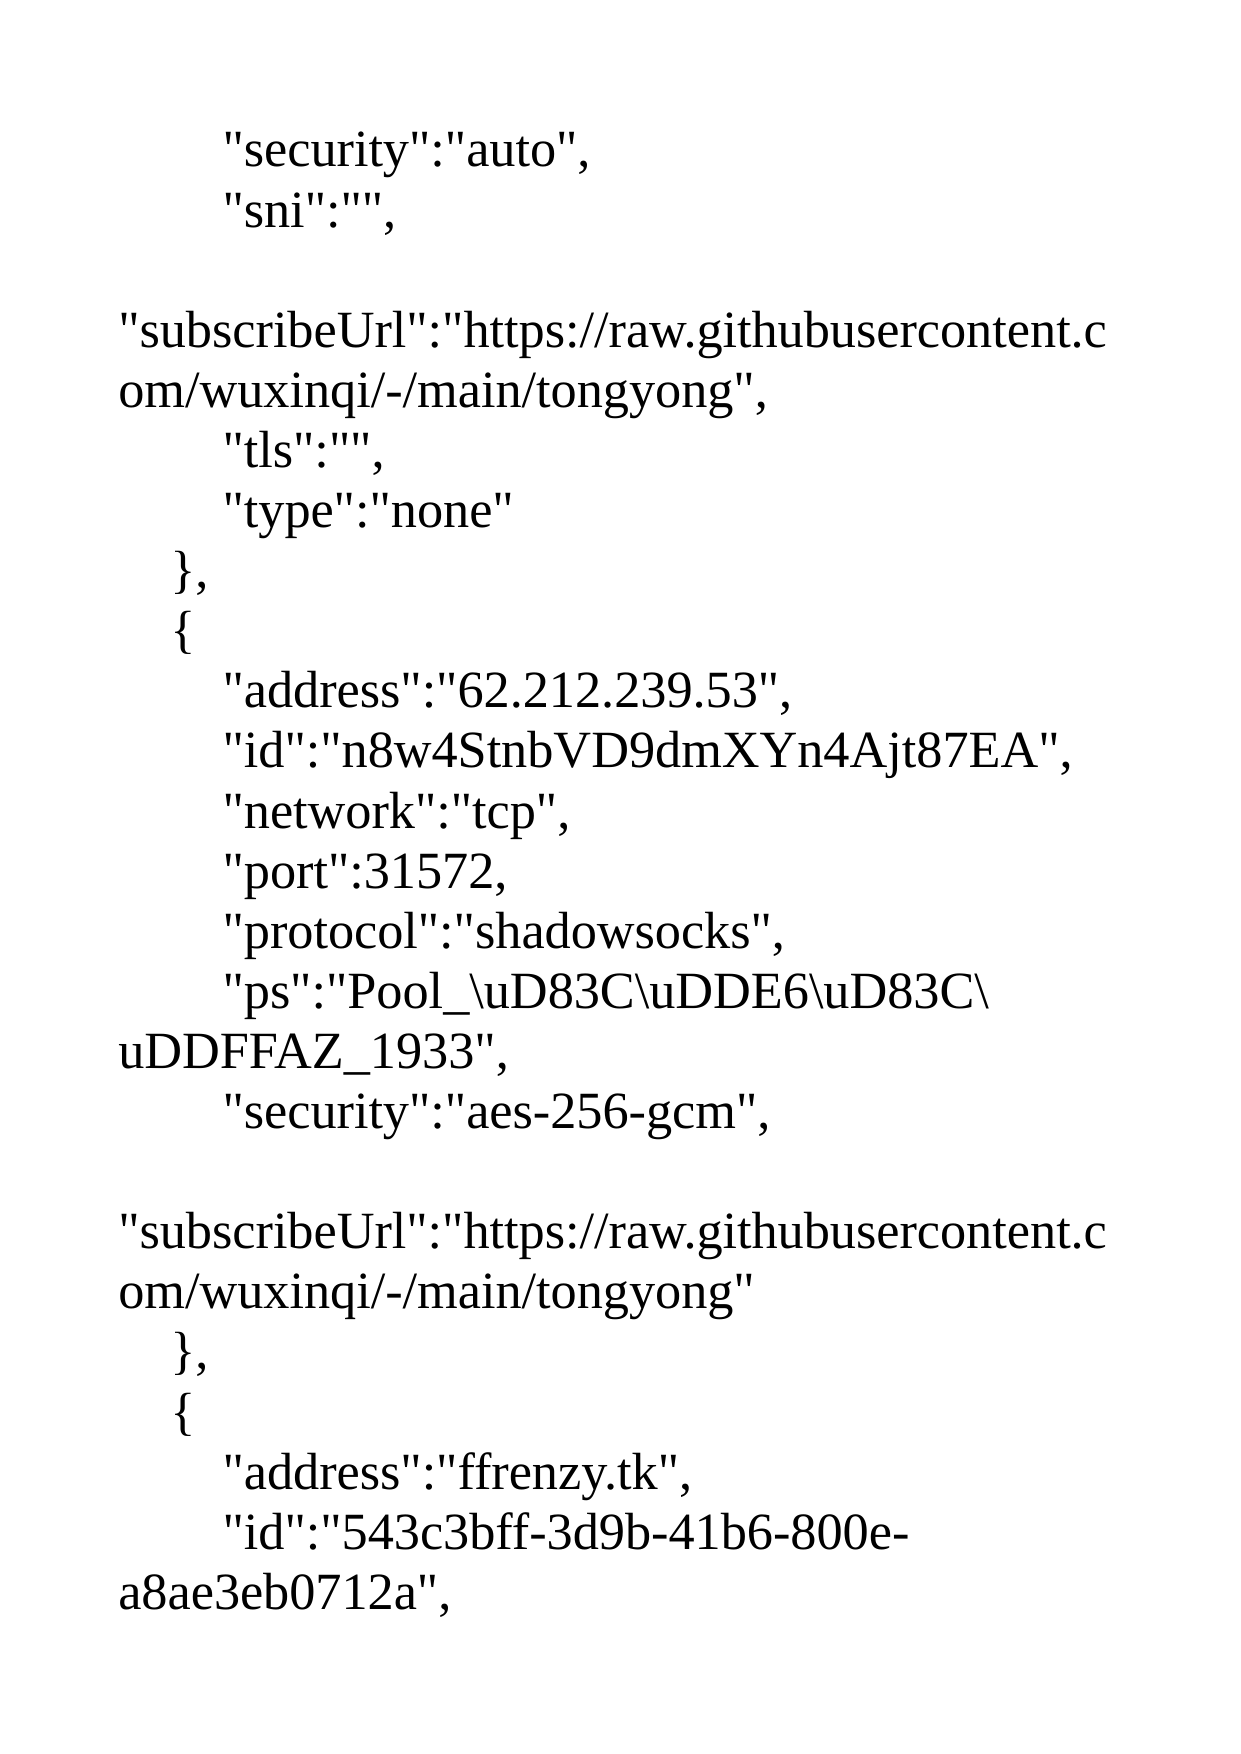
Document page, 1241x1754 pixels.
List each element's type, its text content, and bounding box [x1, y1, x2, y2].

text "security":"aes-256-gcm", [118, 1080, 1122, 1140]
text "port":31572, [118, 839, 1122, 899]
text "type":"none" [118, 479, 1122, 539]
text "protocol":"shadowsocks", [118, 899, 1122, 959]
text { [118, 599, 1122, 659]
text "ps":"Pool_\uD83C\uDDE6\uD83C\uDDFFAZ_1933", [118, 959, 1122, 1080]
text }, [118, 539, 1122, 599]
text "subscribeUrl":"https://raw.githubusercontent.com/wuxinqi/-/main/tongyong" [118, 1140, 1122, 1320]
text "network":"tcp", [118, 779, 1122, 839]
text "address":"ffrenzy.tk", [118, 1440, 1122, 1501]
text "address":"62.212.239.53", [118, 659, 1122, 719]
text "id":"543c3bff-3d9b-41b6-800e-a8ae3eb0712a", [118, 1501, 1122, 1621]
text "id":"n8w4StnbVD9dmXYn4Ajt87EA", [118, 719, 1122, 779]
text "sni":"", [118, 178, 1122, 238]
text }, [118, 1320, 1122, 1380]
text "subscribeUrl":"https://raw.githubusercontent.com/wuxinqi/-/main/tongyong", [118, 238, 1122, 419]
text { [118, 1380, 1122, 1440]
text "security":"auto", [118, 118, 1122, 178]
text "tls":"", [118, 419, 1122, 479]
